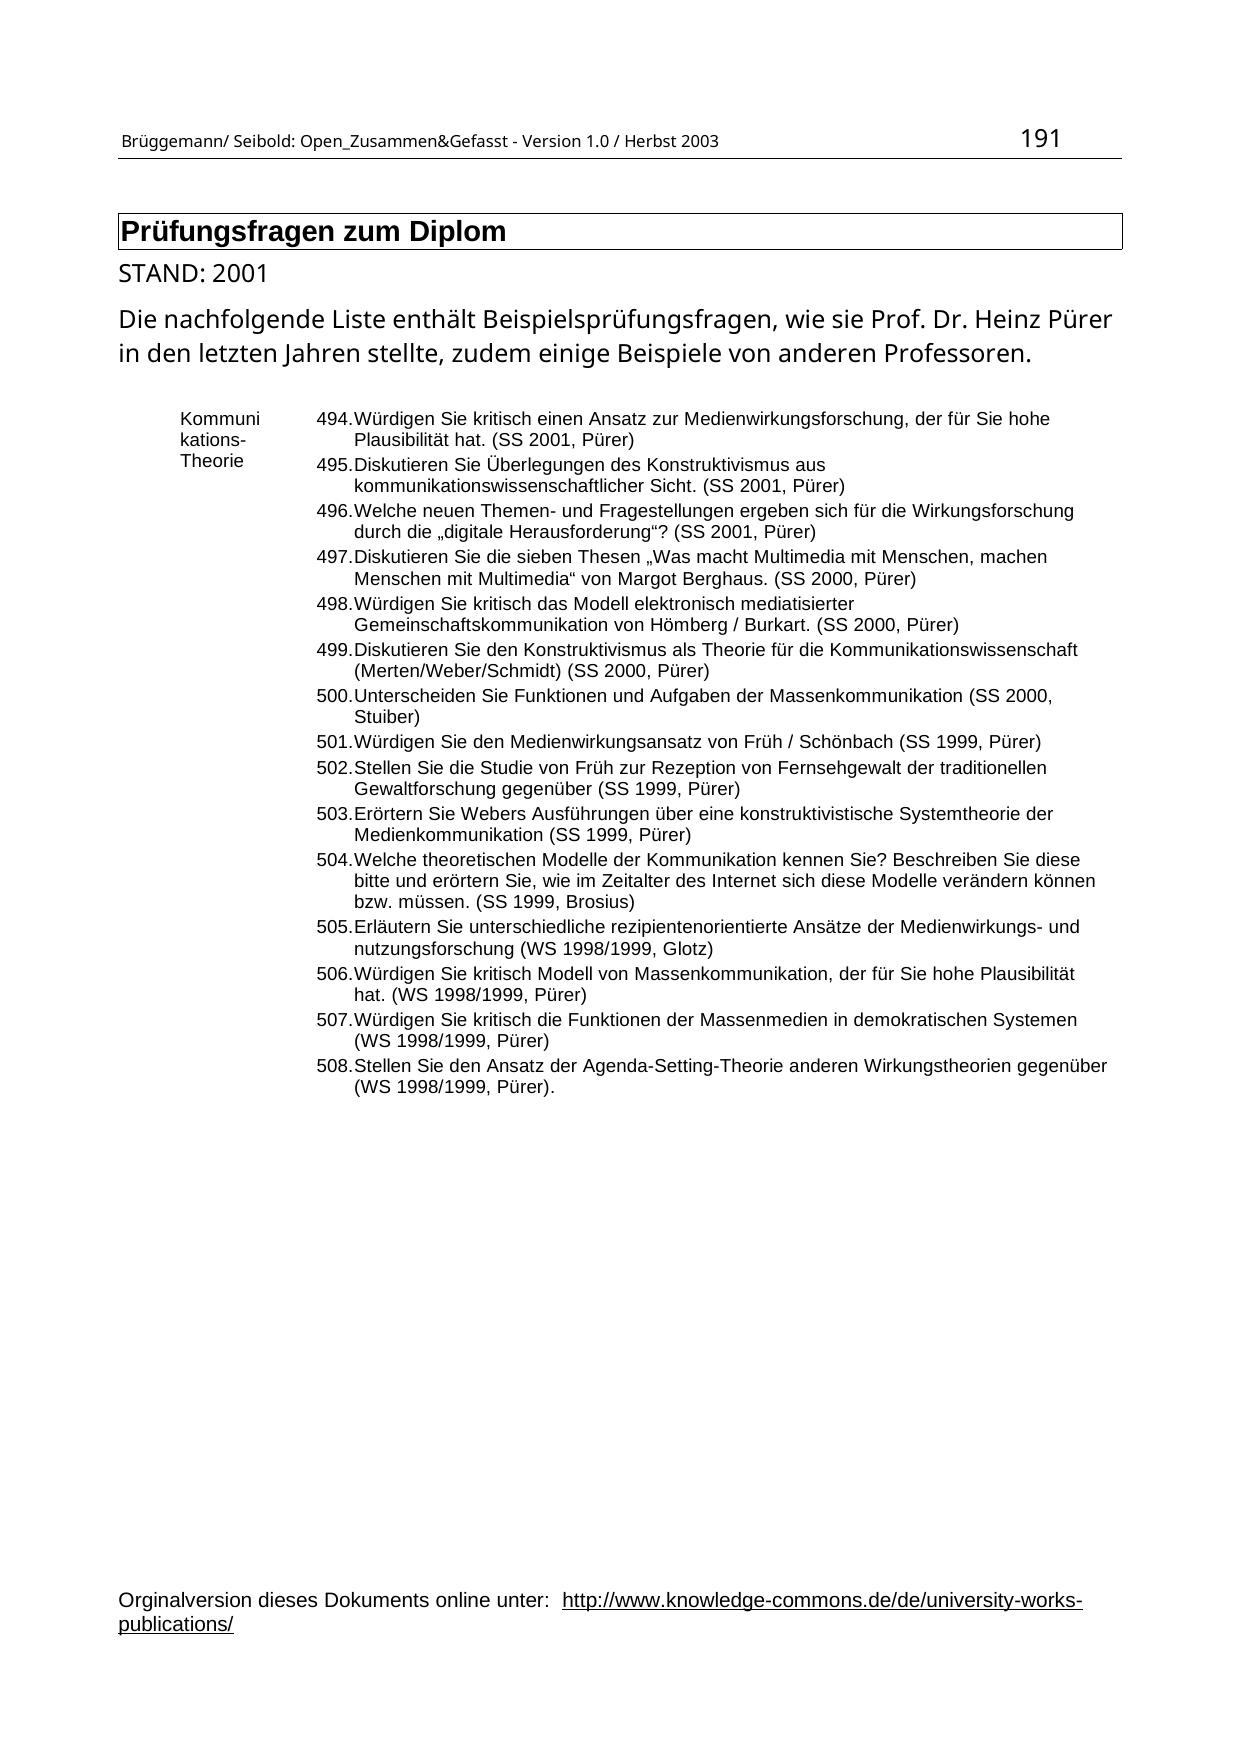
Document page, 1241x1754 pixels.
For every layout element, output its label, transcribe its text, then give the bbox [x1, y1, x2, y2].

subtitle Prüfungsfragen zum Diplom [119, 214, 1122, 249]
text Die nachfolgende Liste enthält Beispielsprüfungsfragen, wie sie Prof. Dr. Heinz Pürer in den letzten Jahren stellte, zudem einige Beispiele von anderen Professoren. [118, 302, 1122, 370]
table_header Würdigen Sie kritisch einen Ansatz zur Medienwirkungsforschung, der für Sie hohe Plausibilität hat. (SS 2001, Pürer) Diskutieren Sie Überlegungen des Konstruktivismus aus kommunikationswissenschaftlicher Sicht. (SS 2001, Pürer) Welche neuen Themen- und Fragestellungen ergeben sich für die Wirkungsforschung durch die „digitale Herausforderung“? (SS 2001, Pürer) Diskutieren Sie die sieben Thesen „Was macht Multimedia mit Menschen, machen Menschen mit Multimedia“ von Margot Berghaus. (SS 2000, Pürer) Würdigen Sie kritisch das Modell elektronisch mediatisierter Gemeinschaftskommunikation von Hömberg / Burkart. (SS 2000, Pürer) Diskutieren Sie den Konstruktivismus als Theorie für die Kommunikationswissenschaft (Merten/Weber/Schmidt) (SS 2000, Pürer) Unterscheiden Sie Funktionen und Aufgaben der Massenkommunikation (SS 2000, Stuiber) Würdigen Sie den Medienwirkungsansatz von Früh / Schönbach (SS 1999, Pürer) Stellen Sie die Studie von Früh zur Rezeption von Fernsehgewalt der traditionellen Gewaltforschung gegenüber (SS 1999, Pürer) Erörtern Sie Webers Ausführungen über eine konstruktivistische Systemtheorie der Medienkommunikation (SS 1999, Pürer) Welche theoretischen Modelle der Kommunikation kennen Sie? Beschreiben Sie diese bitte und erörtern Sie, wie im Zeitalter des Internet sich diese Modelle verändern können bzw. müssen. (SS 1999, Brosius) Erläutern Sie unterschiedliche rezipientenorientierte Ansätze der Medienwirkungs- und nutzungsforschung (WS 1998/1999, Glotz) Würdigen Sie kritisch Modell von Massenkommunikation, der für Sie hohe Plausibilität hat. (WS 1998/1999, Pürer) Würdigen Sie kritisch die Funktionen der Massenmedien in demokratischen Systemen (WS 1998/1999, Pürer) Stellen Sie den Ansatz der Agenda-Setting-Theorie anderen Wirkungstheorien gegenüber (WS 1998/1999, Pürer). [279, 404, 1122, 1098]
table_header Kommunikations-Theorie [168, 404, 279, 1098]
text STAND: 2001 [118, 256, 1122, 289]
